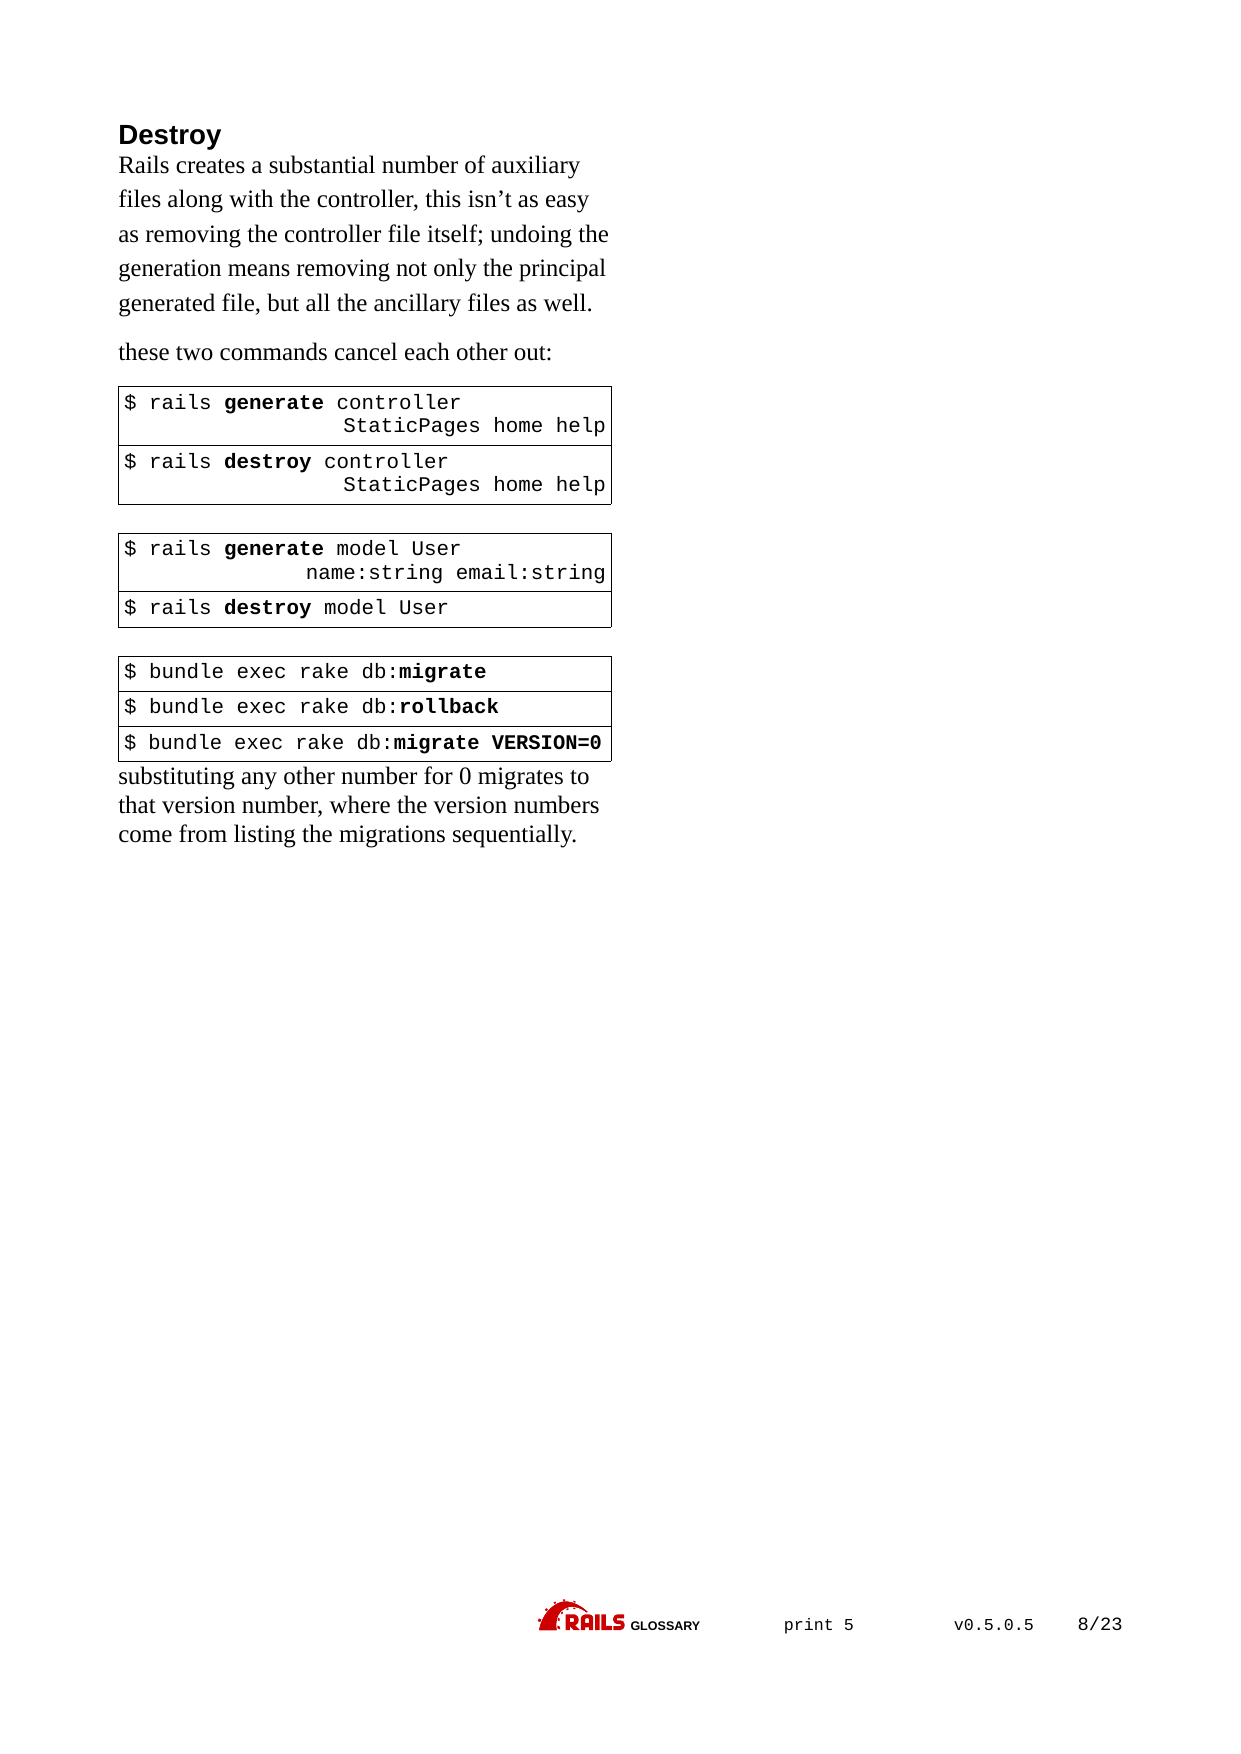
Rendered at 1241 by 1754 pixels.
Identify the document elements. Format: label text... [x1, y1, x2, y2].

table_header $ bundle exec rake db:migrate [119, 657, 611, 691]
table_cell $ rails destroy model User [119, 592, 611, 627]
table_header $ rails generate model User name:string email:string [119, 534, 611, 591]
table_header $ rails generate controller StaticPages home help [119, 387, 611, 445]
table_cell $ bundle exec rake db:rollback [119, 692, 611, 726]
text substituting any other number for 0 migrates to that version number, where the version numbers come from listing the migrations sequentially. [118, 762, 611, 847]
table_cell $ rails destroy controller StaticPages home help [119, 446, 611, 504]
subtitle Destroy [118, 118, 611, 150]
text these two commands cancel each other out: [118, 337, 611, 366]
text Rails creates a substantial number of auxiliary files along with the controller, this isn’t as easy as removing the controller file itself; undoing the generation means removing not only the principal generated file, but all the ancillary files as well. [118, 150, 611, 317]
table_cell $ bundle exec rake db:migrate VERSION=0 [119, 727, 611, 761]
